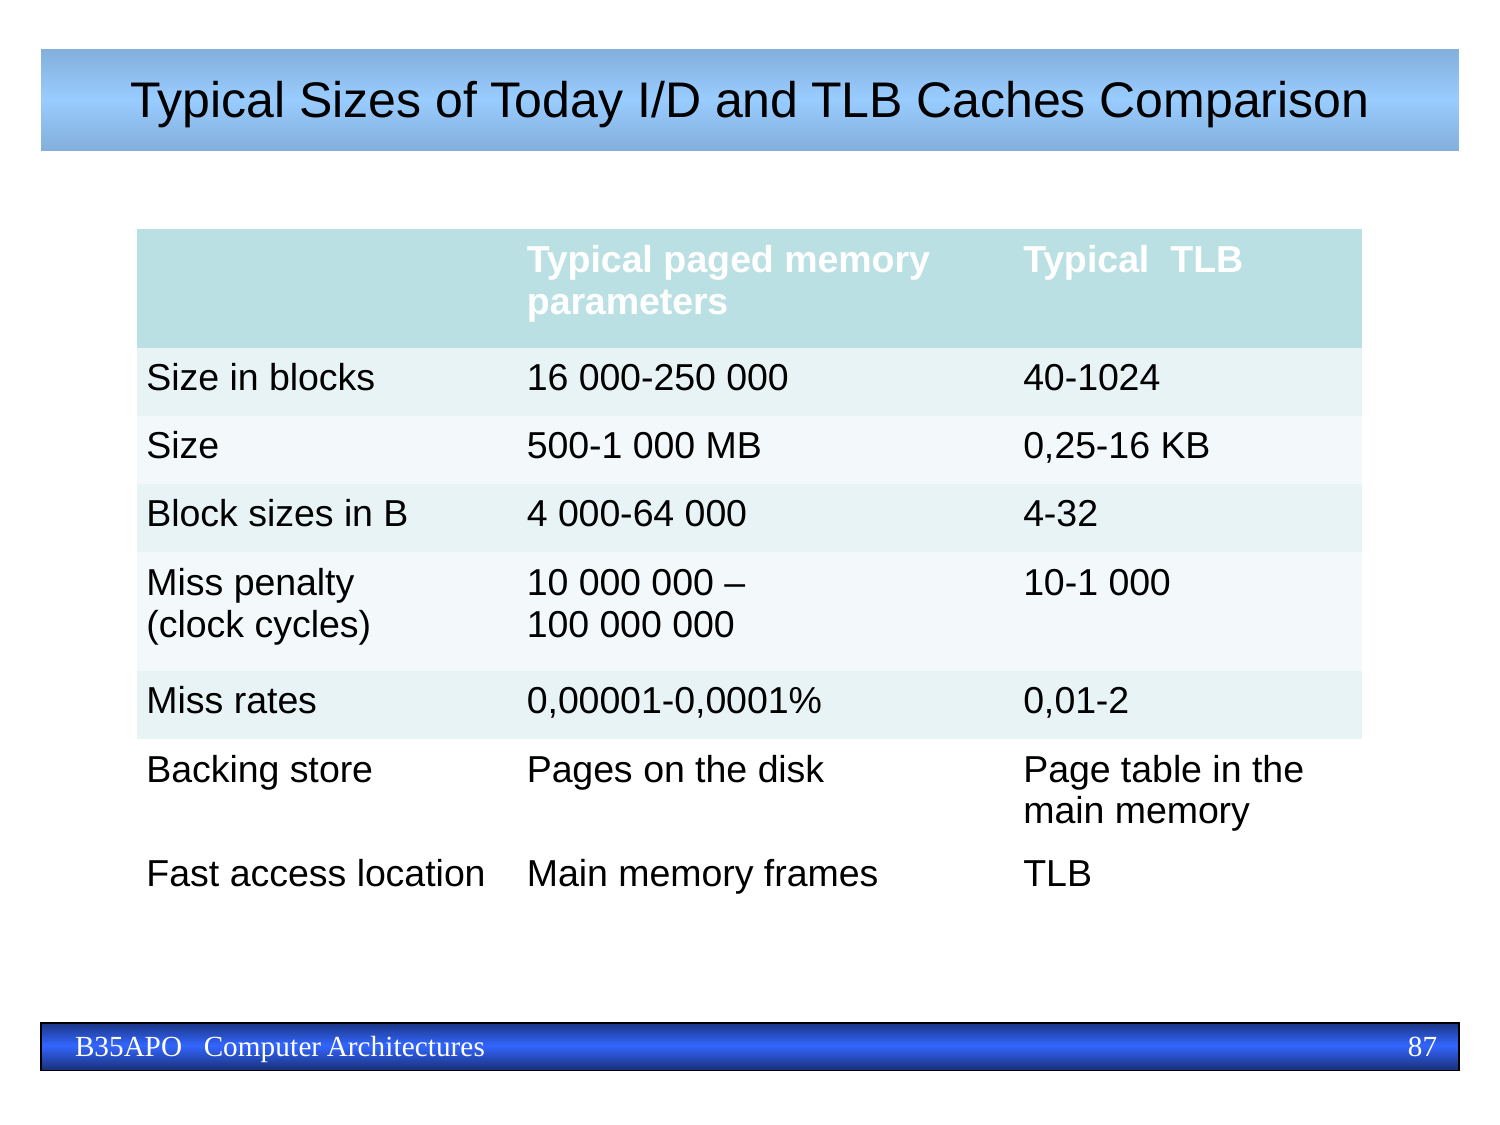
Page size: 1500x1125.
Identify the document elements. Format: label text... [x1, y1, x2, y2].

table_cell Miss rates [137, 671, 518, 739]
table_cell TLB [1014, 844, 1362, 912]
table_cell 10-1 000 [1014, 552, 1362, 671]
table_header Typical TLB [1014, 229, 1362, 348]
table_cell Size [137, 416, 518, 484]
table_header Typical paged memory parameters [518, 229, 1014, 348]
table_cell Backing store [137, 739, 518, 844]
table_cell 0,25-16 KB [1014, 416, 1362, 484]
table_cell 4 000-64 000 [518, 484, 1014, 552]
table_header [137, 229, 518, 348]
table_cell 10 000 000 – 100 000 000 [518, 552, 1014, 671]
table_cell 0,01-2 [1014, 671, 1362, 739]
table_cell Main memory frames [518, 844, 1014, 912]
table_cell Miss penalty (clock cycles) [137, 552, 518, 671]
table_cell 500-1 000 MB [518, 416, 1014, 484]
table_cell 4-32 [1014, 484, 1362, 552]
table_cell Page table in the main memory [1014, 739, 1362, 844]
title Typical Sizes of Today I/D and TLB Caches Comparison [41, 49, 1459, 151]
table_cell Fast access location [137, 844, 518, 912]
table_cell 40-1024 [1014, 348, 1362, 416]
table_cell Block sizes in B [137, 484, 518, 552]
table_cell Pages on the disk [518, 739, 1014, 844]
table_cell Size in blocks [137, 348, 518, 416]
table_cell 0,00001-0,0001% [518, 671, 1014, 739]
table_cell 16 000-250 000 [518, 348, 1014, 416]
